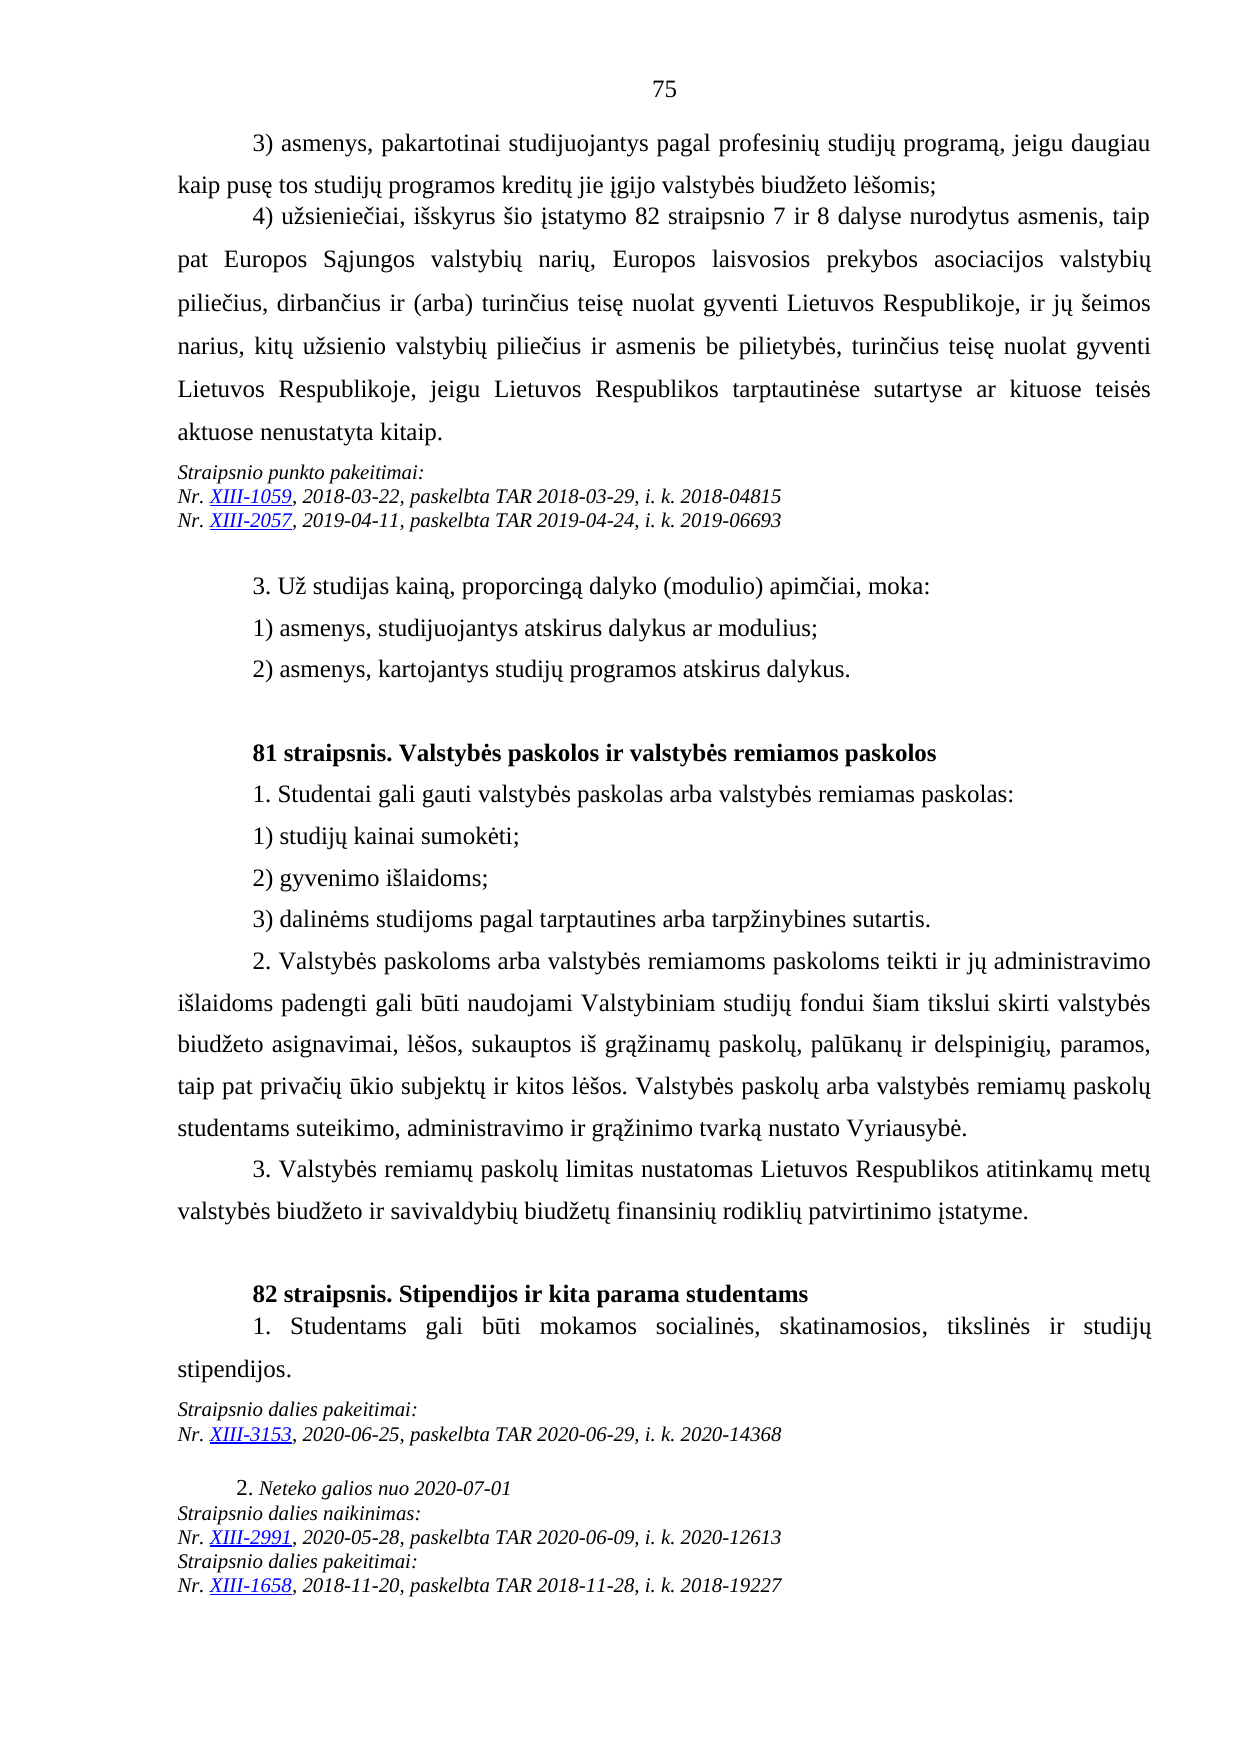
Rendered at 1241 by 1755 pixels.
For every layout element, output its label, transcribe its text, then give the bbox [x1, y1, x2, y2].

text Nr. XIII-3153, 2020-06-25, paskelbta TAR 2020-06-29, i. k. 2020-14368 [177, 1421, 1152, 1446]
text Nr. XIII-1658, 2018-11-20, paskelbta TAR 2018-11-28, i. k. 2018-19227 [177, 1573, 1152, 1597]
text Straipsnio dalies pakeitimai: [177, 1549, 1152, 1573]
text 2) asmenys, kartojantys studijų programos atskirus dalykus. [177, 644, 1152, 686]
text 3) asmenys, pakartotinai studijuojantys pagal profesinių studijų programą, jeigu daugiau kaip pusę tos studijų programos kreditų jie įgijo valstybės biudžeto lėšomis; [177, 118, 1152, 201]
text 1. Studentams gali būti mokamos socialinės, skatinamosios, tikslinės ir studijų stipendijos. [177, 1311, 1152, 1383]
text 2. Neteko galios nuo 2020-07-01 [177, 1474, 1152, 1501]
text 81 straipsnis. Valstybės paskolos ir valstybės remiamos paskolos [177, 728, 1152, 769]
text 4) užsieniečiai, išskyrus šio įstatymo 82 straipsnio 7 ir 8 dalyse nurodytus asmenis, taip pat Europos Sąjungos valstybių narių, Europos laisvosios prekybos asociacijos valstybių piliečius, dirbančius ir (arba) turinčius teisę nuolat gyventi Lietuvos Respublikoje, ir jų šeimos narius, kitų užsienio valstybių piliečius ir asmenis be pilietybės, turinčius teisę nuolat gyventi Lietuvos Respublikoje, jeigu Lietuvos Respublikos tarptautinėse sutartyse ar kituose teisės aktuose nenustatyta kitaip. [177, 201, 1152, 446]
text 3) dalinėms studijoms pagal tarptautines arba tarpžinybines sutartis. [177, 894, 1152, 936]
text 3. Valstybės remiamų paskolų limitas nustatomas Lietuvos Respublikos atitinkamų metų valstybės biudžeto ir savivaldybių biudžetų finansinių rodiklių patvirtinimo įstatyme. [177, 1144, 1152, 1228]
text Straipsnio punkto pakeitimai: [177, 460, 1152, 484]
text 3. Už studijas kainą, proporcingą dalyko (modulio) apimčiai, moka: [177, 561, 1152, 603]
text Nr. XIII-1059, 2018-03-22, paskelbta TAR 2018-03-29, i. k. 2018-04815 [177, 484, 1152, 508]
text Nr. XIII-2991, 2020-05-28, paskelbta TAR 2020-06-09, i. k. 2020-12613 [177, 1525, 1152, 1549]
text 2. Valstybės paskoloms arba valstybės remiamoms paskoloms teikti ir jų administravimo išlaidoms padengti gali būti naudojami Valstybiniam studijų fondui šiam tikslui skirti valstybės biudžeto asignavimai, lėšos, sukauptos iš grąžinamų paskolų, palūkanų ir delspinigių, paramos, taip pat privačių ūkio subjektų ir kitos lėšos. Valstybės paskolų arba valstybės remiamų paskolų studentams suteikimo, administravimo ir grąžinimo tvarką nustato Vyriausybė. [177, 936, 1152, 1144]
text Straipsnio dalies naikinimas: [177, 1501, 1152, 1525]
text Nr. XIII-2057, 2019-04-11, paskelbta TAR 2019-04-24, i. k. 2019-06693 [177, 508, 1152, 532]
text 2) gyvenimo išlaidoms; [177, 853, 1152, 894]
text 1) studijų kainai sumokėti; [177, 811, 1152, 853]
text 82 straipsnis. Stipendijos ir kita parama studentams [177, 1269, 1152, 1311]
text 1. Studentai gali gauti valstybės paskolas arba valstybės remiamas paskolas: [177, 769, 1152, 811]
text 1) asmenys, studijuojantys atskirus dalykus ar modulius; [177, 603, 1152, 644]
text Straipsnio dalies pakeitimai: [177, 1397, 1152, 1421]
